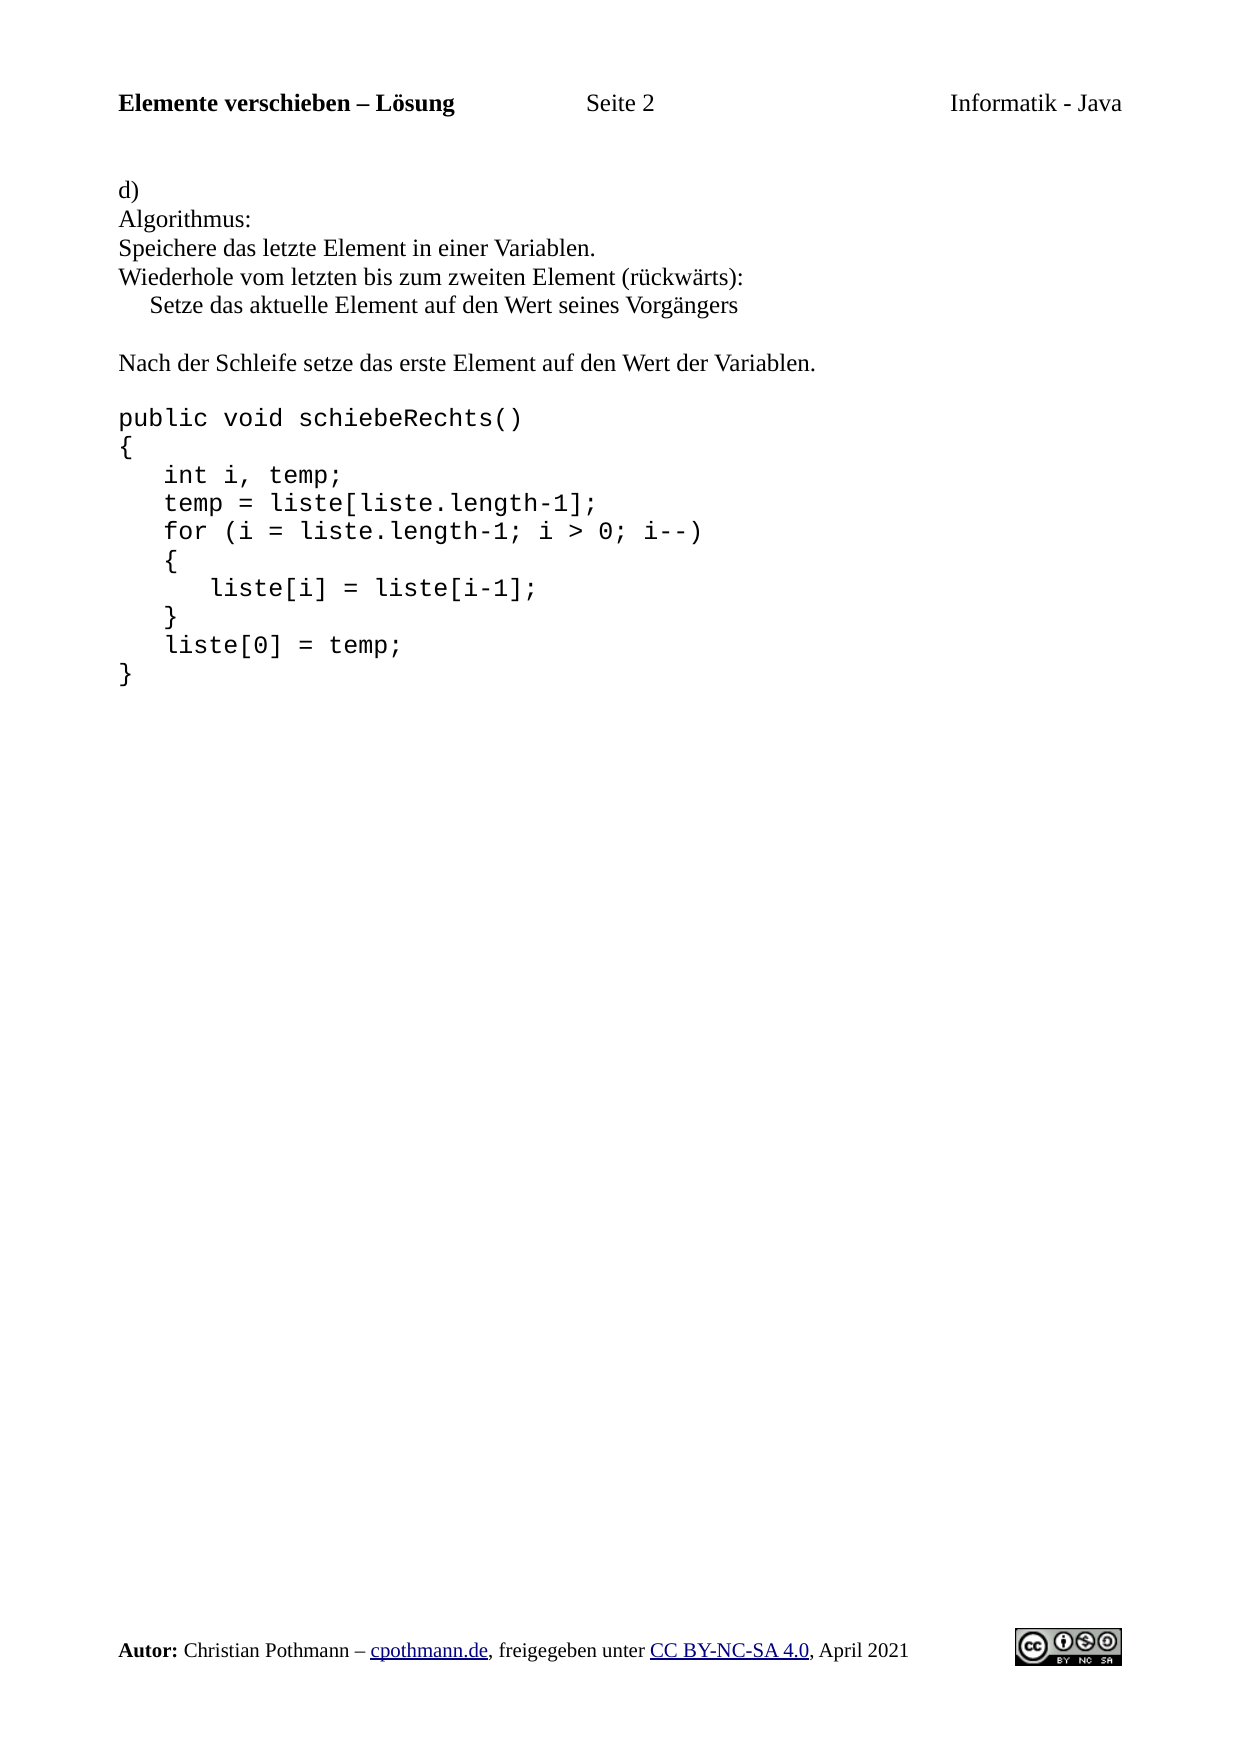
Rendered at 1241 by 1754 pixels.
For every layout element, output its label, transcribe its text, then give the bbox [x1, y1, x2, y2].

text Algorithmus: [118, 204, 1122, 233]
text for (i = liste.length-1; i > 0; i--) [118, 519, 1122, 547]
text Speichere das letzte Element in einer Variablen. [118, 233, 1122, 262]
text Wiederhole vom letzten bis zum zweiten Element (rückwärts): [118, 262, 1122, 291]
text public void schiebeRechts() [118, 406, 1122, 434]
text } [118, 661, 1122, 689]
text { [118, 547, 1122, 576]
text liste[0] = temp; [118, 632, 1122, 661]
text } [118, 604, 1122, 632]
text d) [118, 176, 1122, 204]
text temp = liste[liste.length-1]; [118, 491, 1122, 519]
text { [118, 434, 1122, 462]
text Autor: Christian Pothmann – cpothmann.de, freigegeben unter CC BY-NC-SA 4.0, April 2021 [118, 1638, 1015, 1662]
text int i, temp; [118, 462, 1122, 491]
text liste[i] = liste[i-1]; [118, 576, 1122, 604]
picture [1015, 1628, 1122, 1666]
text Setze das aktuelle Element auf den Wert seines Vorgängers [118, 291, 1122, 319]
text Nach der Schleife setze das erste Element auf den Wert der Variablen. [118, 348, 1122, 377]
